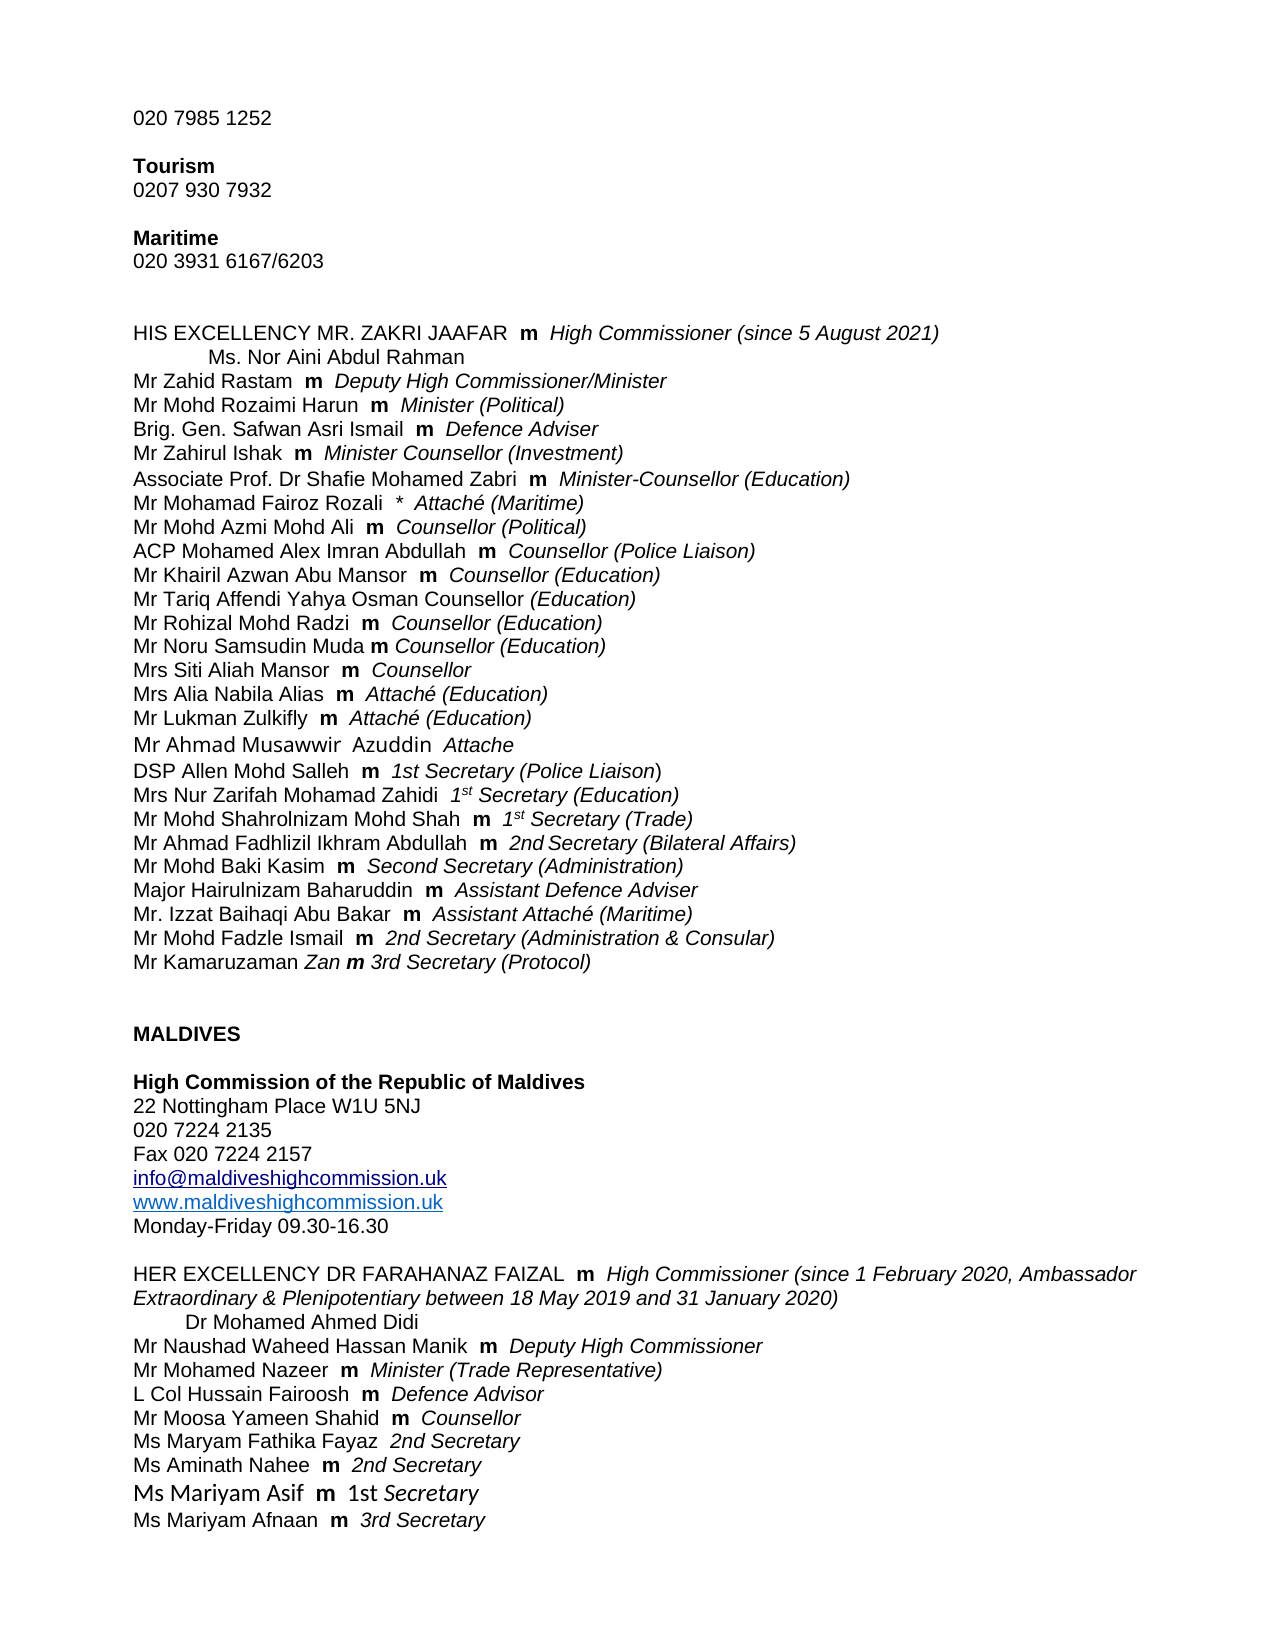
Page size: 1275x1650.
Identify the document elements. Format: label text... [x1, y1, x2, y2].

text Mrs Alia Nabila Alias m Attaché (Education) [133, 682, 1181, 706]
text Mr Mohd Rozaimi Harun m Minister (Political) [133, 393, 1181, 417]
text 0207 930 7932 [133, 177, 1181, 201]
text Dr Mohamed Ahmed Didi [133, 1309, 1181, 1333]
text L Col Hussain Fairoosh m Defence Advisor [133, 1381, 1181, 1405]
text Mr Mohamed Nazeer m Minister (Trade Representative) [133, 1357, 1181, 1381]
text Mr Mohamad Fairoz Rozali * Attaché (Maritime) [133, 491, 1181, 514]
text Fax 020 7224 2157 [133, 1142, 1181, 1166]
text Ms. Nor Aini Abdul Rahman [133, 345, 1181, 369]
text info@maldiveshighcommission.uk [133, 1166, 1181, 1190]
text 020 7985 1252 [133, 106, 1181, 129]
text Ms Maryam Fathika Fayaz 2nd Secretary [133, 1429, 1181, 1453]
text Mr Zahirul Ishak m Minister Counsellor (Investment) [133, 441, 1181, 465]
text HIS EXCELLENCY MR. ZAKRI JAAFAR m High Commissioner (since 5 August 2021) [133, 321, 1181, 345]
text Ms Aminath Nahee m 2nd Secretary [133, 1453, 1181, 1477]
text Mr Mohd Azmi Mohd Ali m Counsellor (Political) [133, 514, 1181, 538]
text Mrs Siti Aliah Mansor m Counsellor [133, 658, 1181, 682]
text Associate Prof. Dr Shafie Mohamed Zabri m Minister-Counsellor (Education) [133, 467, 1181, 491]
text Mr Mohd Baki Kasim m Second Secretary (Administration) [133, 854, 1181, 878]
text MALDIVES [133, 1022, 1181, 1046]
text HER EXCELLENCY DR FARAHANAZ FAIZAL m High Commissioner (since 1 February 2020, Ambassador Extraordinary & Plenipotentiary between 18 May 2019 and 31 January 2020) [133, 1262, 1181, 1309]
text Mrs Nur Zarifah Mohamad Zahidi 1st Secretary (Education) [133, 782, 1181, 806]
text 020 3931 6167/6203 [133, 249, 1181, 273]
text 22 Nottingham Place W1U 5NJ [133, 1094, 1181, 1118]
text Mr Zahid Rastam m Deputy High Commissioner/Minister [133, 369, 1181, 393]
text Mr Mohd Fadzle Ismail m 2nd Secretary (Administration & Consular) [133, 926, 1181, 950]
text Ms Mariyam Afnaan m 3rd Secretary [133, 1508, 1181, 1532]
text Mr Khairil Azwan Abu Mansor m Counsellor (Education) [133, 562, 1181, 586]
text Ms Mariyam Asif m 1st Secretary [133, 1477, 1181, 1508]
text Mr Naushad Waheed Hassan Manik m Deputy High Commissioner [133, 1333, 1181, 1357]
text Mr Kamaruzaman Zan m 3rd Secretary (Protocol) [133, 950, 1181, 974]
text www.maldiveshighcommission.uk [133, 1190, 1181, 1214]
text Mr. Izzat Baihaqi Abu Bakar m Assistant Attaché (Maritime) [133, 902, 1181, 926]
text Mr Ahmad Musawwir Azuddin Attache [133, 730, 1181, 758]
text Mr Lukman Zulkifly m Attaché (Education) [133, 706, 1181, 730]
text Mr Mohd Shahrolnizam Mohd Shah m 1st Secretary (Trade) [133, 806, 1181, 830]
text 020 7224 2135 [133, 1118, 1181, 1142]
text Mr Ahmad Fadhlizil Ikhram Abdullah m 2nd Secretary (Bilateral Affairs) [133, 830, 1181, 854]
text Major Hairulnizam Baharuddin m Assistant Defence Adviser [133, 878, 1181, 902]
text ACP Mohamed Alex Imran Abdullah m Counsellor (Police Liaison) [133, 538, 1181, 562]
text High Commission of the Republic of Maldives [133, 1070, 1181, 1094]
text Maritime [133, 225, 1181, 249]
text Tourism [133, 153, 1181, 177]
text Mr Moosa Yameen Shahid m Counsellor [133, 1405, 1181, 1429]
text Mr Noru Samsudin Muda m Counsellor (Education) [133, 634, 1181, 658]
text Mr Tariq Affendi Yahya Osman Counsellor (Education) [133, 586, 1181, 610]
text Brig. Gen. Safwan Asri Ismail m Defence Adviser [133, 417, 1181, 441]
text Monday-Friday 09.30-16.30 [133, 1214, 1181, 1238]
text DSP Allen Mohd Salleh m 1st Secretary (Police Liaison) [133, 758, 1181, 782]
text Mr Rohizal Mohd Radzi m Counsellor (Education) [133, 610, 1181, 634]
